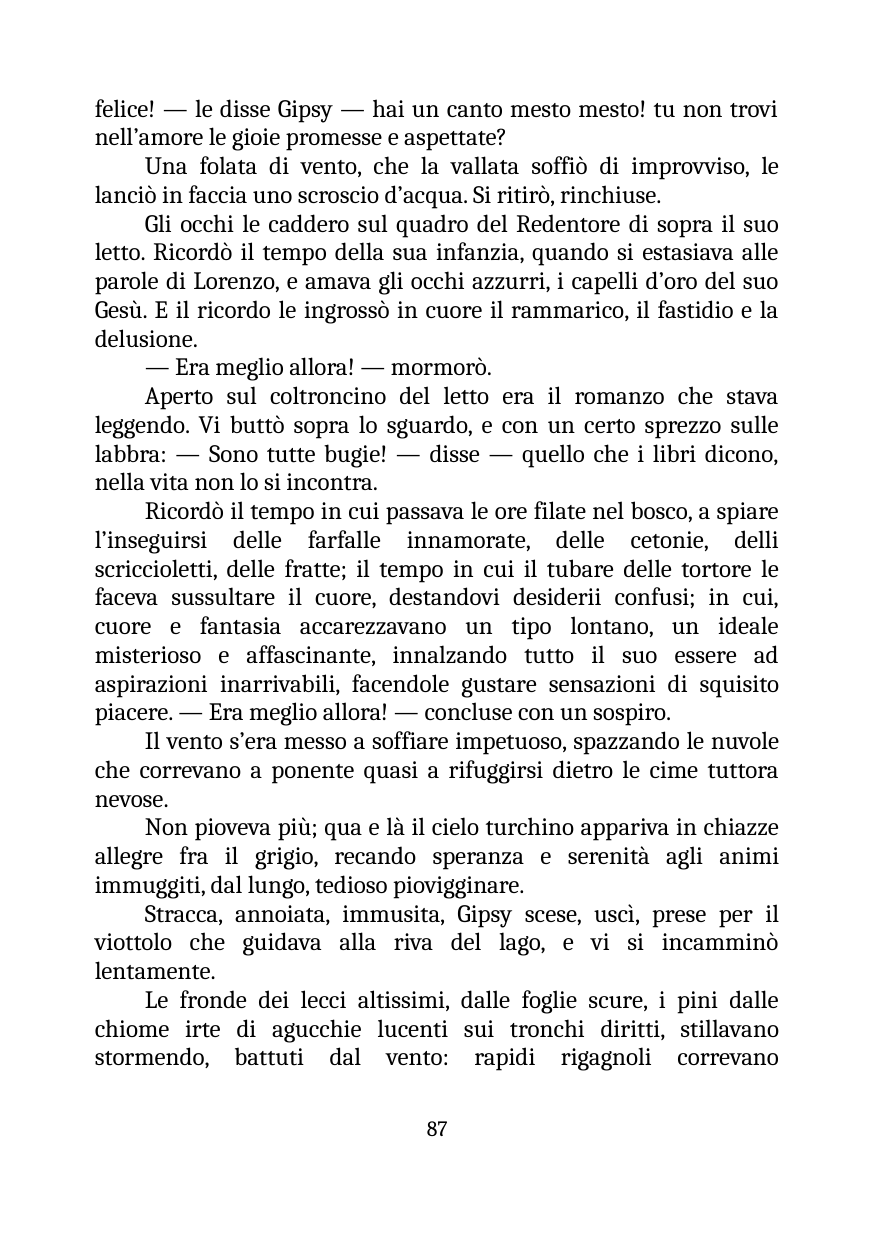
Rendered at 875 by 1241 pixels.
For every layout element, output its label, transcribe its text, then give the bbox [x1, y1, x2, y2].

text Stracca, annoiata, immusita, Gipsy scese, uscì, prese per il viottolo che guidava alla riva del lago, e vi si incamminò lentamente. [94, 899, 779, 986]
text Il vento s’era messo a soffiare impetuoso, spazzando le nuvole che correvano a ponente quasi a rifuggirsi dietro le cime tuttora nevose. [94, 727, 779, 813]
text felice! — le disse Gipsy — hai un canto mesto mesto! tu non trovi nell’amore le gioie promesse e aspettate? [94, 94, 779, 152]
text Aperto sul coltroncino del letto era il romanzo che stava leggendo. Vi buttò sopra lo sguardo, e con un certo sprezzo sulle labbra: — Sono tutte bugie! — disse — quello che i libri dicono, nella vita non lo si incontra. [94, 382, 779, 497]
text Una folata di vento, che la vallata soffiò di improvviso, le lanciò in faccia uno scroscio d’acqua. Si ritirò, rinchiuse. [94, 152, 779, 209]
text Le fronde dei lecci altissimi, dalle foglie scure, i pini dalle chiome irte di agucchie lucenti sui tronchi diritti, stillavano stormendo, battuti dal vento: rapidi rigagnoli correvano [94, 986, 779, 1072]
text — Era meglio allora! — mormorò. [94, 353, 779, 382]
text Gli occhi le caddero sul quadro del Redentore di sopra il suo letto. Ricordò il tempo della sua infanzia, quando si estasiava alle parole di Lorenzo, e amava gli occhi azzurri, i capelli d’oro del suo Gesù. E il ricordo le ingrossò in cuore il rammarico, il fastidio e la delusione. [94, 209, 779, 353]
text Non pioveva più; qua e là il cielo turchino appariva in chiazze allegre fra il grigio, recando speranza e serenità agli animi immuggiti, dal lungo, tedioso piovigginare. [94, 813, 779, 899]
text Ricordò il tempo in cui passava le ore filate nel bosco, a spiare l’inseguirsi delle farfalle innamorate, delle cetonie, delli scriccioletti, delle fratte; il tempo in cui il tubare delle tortore le faceva sussultare il cuore, destandovi desiderii confusi; in cui, cuore e fantasia accarezzavano un tipo lontano, un ideale misterioso e affascinante, innalzando tutto il suo essere ad aspirazioni inarrivabili, facendole gustare sensazioni di squisito piacere. — Era meglio allora! — concluse con un sospiro. [94, 497, 779, 727]
